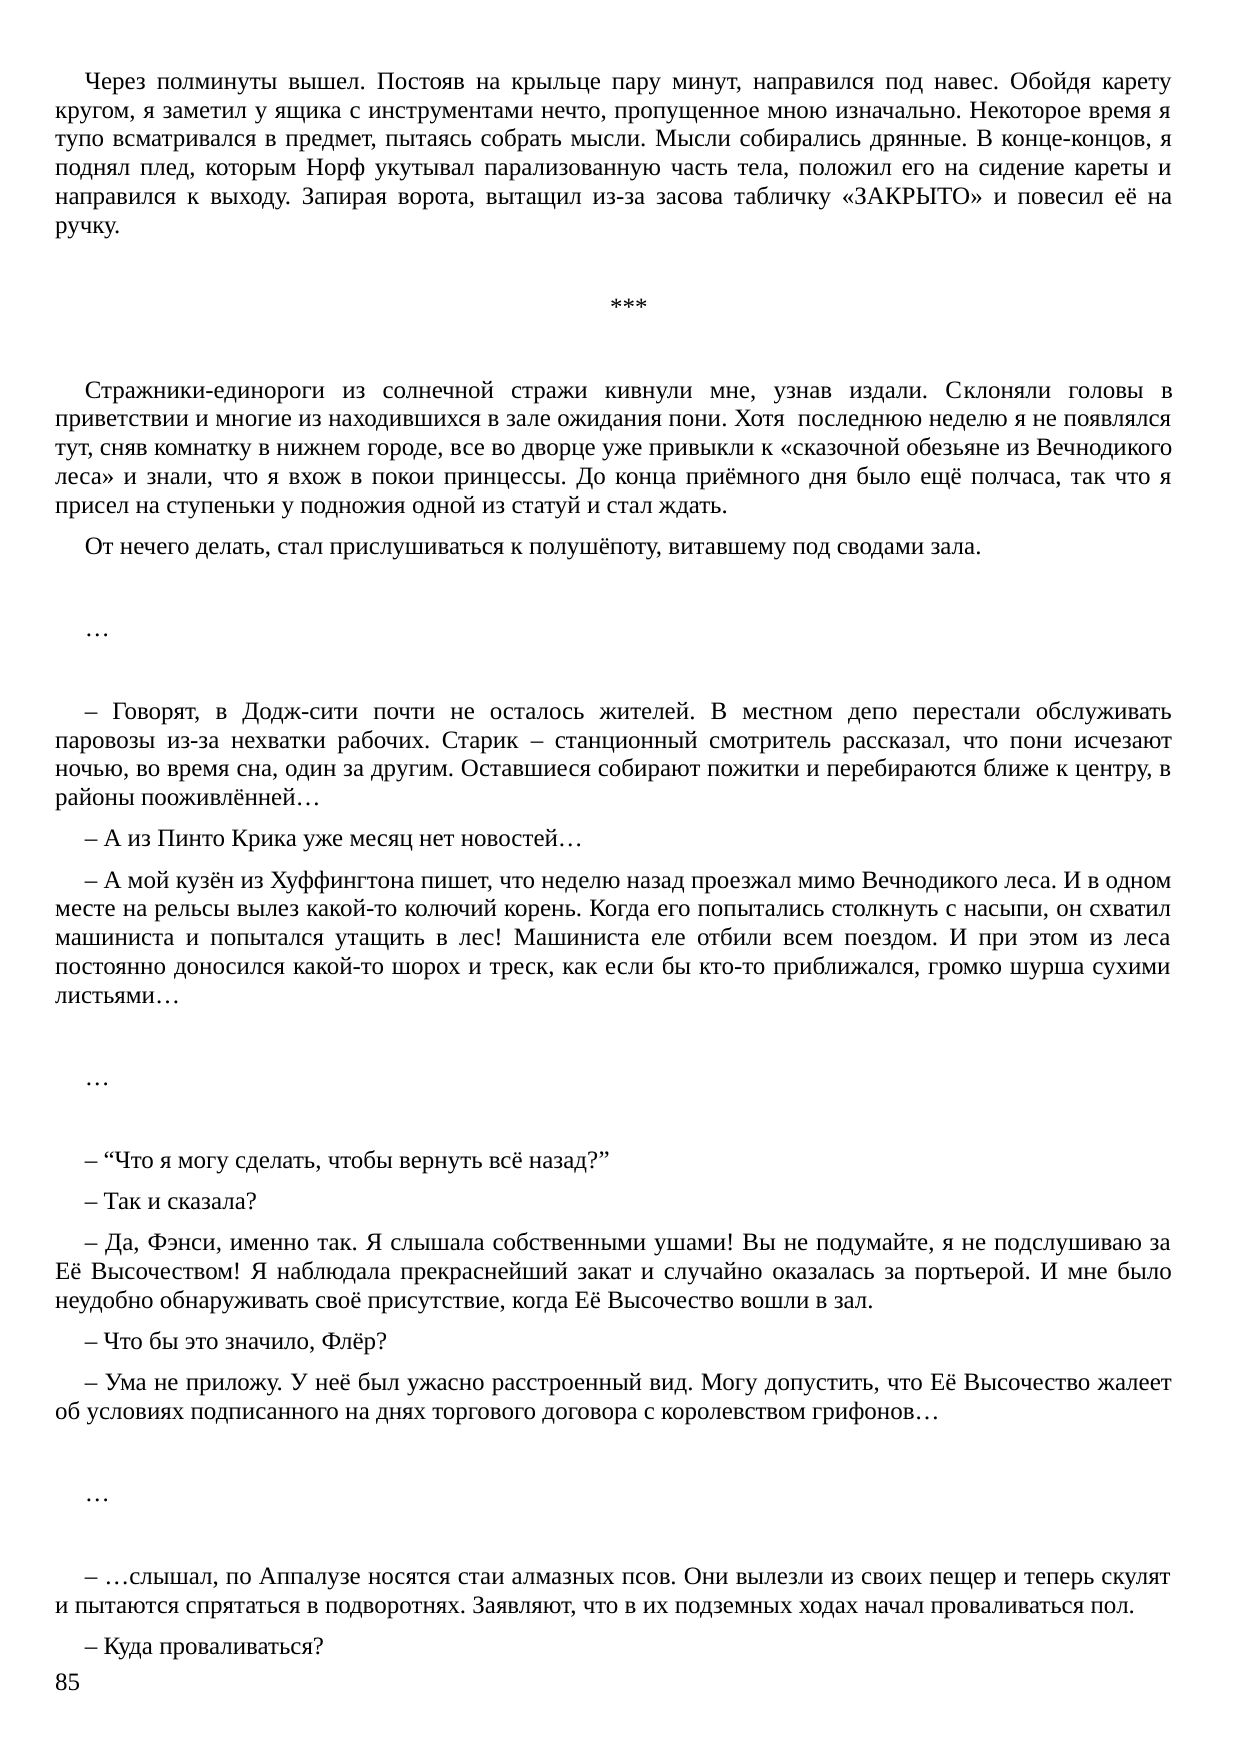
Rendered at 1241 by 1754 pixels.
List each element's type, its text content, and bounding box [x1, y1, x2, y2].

text Стражники-единороги из солнечной стражи кивнули мне, узнав издали. Склоняли головы в приветствии и многие из находившихся в зале ожидания пони. Хотя последнюю неделю я не появлялся тут, сняв комнатку в нижнем городе, все во дворце уже привыкли к «сказочной обезьяне из Вечнодикого леса» и знали, что я вхож в покои принцессы. До конца приёмного дня было ещё полчаса, так что я присел на ступеньки у подножия одной из статуй и стал ждать. [55, 375, 1173, 518]
text – Да, Фэнси, именно так. Я слышала собственными ушами! Вы не подумайте, я не подслушиваю за Её Высочеством! Я наблюдала прекраснейший закат и случайно оказалась за портьерой. И мне было неудобно обнаруживать своё присутствие, когда Её Высочество вошли в зал. [55, 1227, 1173, 1313]
text – …слышал, по Аппалузе носятся стаи алмазных псов. Они вылезли из своих пещер и теперь скулят и пытаются спрятаться в подворотнях. Заявляют, что в их подземных ходах начал проваливаться пол. [55, 1561, 1173, 1618]
text … [55, 613, 1173, 642]
text – Ума не приложу. У неё был ужасно расстроенный вид. Могу допустить, что Её Высочество жалеет об условиях подписанного на днях торгового договора с королевством грифонов… [55, 1367, 1173, 1425]
text – “Что я могу сделать, чтобы вернуть всё назад?” [55, 1145, 1173, 1173]
text – А из Пинто Крика уже месяц нет новостей… [55, 823, 1173, 852]
text … [55, 1062, 1173, 1091]
text *** [55, 292, 1173, 321]
text – А мой кузён из Хуффингтона пишет, что неделю назад проезжал мимо Вечнодикого леса. И в одном месте на рельсы вылез какой-то колючий корень. Когда его попытались столкнуть с насыпи, он схватил машиниста и попытался утащить в лес! Машиниста еле отбили всем поездом. И при этом из леса постоянно доносился какой-то шорох и треск, как если бы кто-то приближался, громко шурша сухими листьями… [55, 865, 1173, 1008]
text … [55, 1478, 1173, 1507]
text Через полминуты вышел. Постояв на крыльце пару минут, направился под навес. Обойдя карету кругом, я заметил у ящика с инструментами нечто, пропущенное мною изначально. Некоторое время я тупо всматривался в предмет, пытаясь собрать мысли. Мысли собирались дрянные. В конце-концов, я поднял плед, которым Норф укутывал парализованную часть тела, положил его на сидение кареты и направился к выходу. Запирая ворота, вытащил из-за засова табличку «ЗАКРЫТО» и повесил её на ручку. [55, 66, 1173, 238]
text – Что бы это значило, Флёр? [55, 1326, 1173, 1355]
text От нечего делать, стал прислушиваться к полушёпоту, витавшему под сводами зала. [55, 531, 1173, 560]
text – Говорят, в Додж-сити почти не осталось жителей. В местном депо перестали обслуживать паровозы из-за нехватки рабочих. Старик – станционный смотритель рассказал, что пони исчезают ночью, во время сна, один за другим. Оставшиеся собирают пожитки и перебираются ближе к центру, в районы пооживлённей… [55, 696, 1173, 811]
text – Куда проваливаться? [55, 1631, 1173, 1660]
text – Так и сказала? [55, 1186, 1173, 1215]
